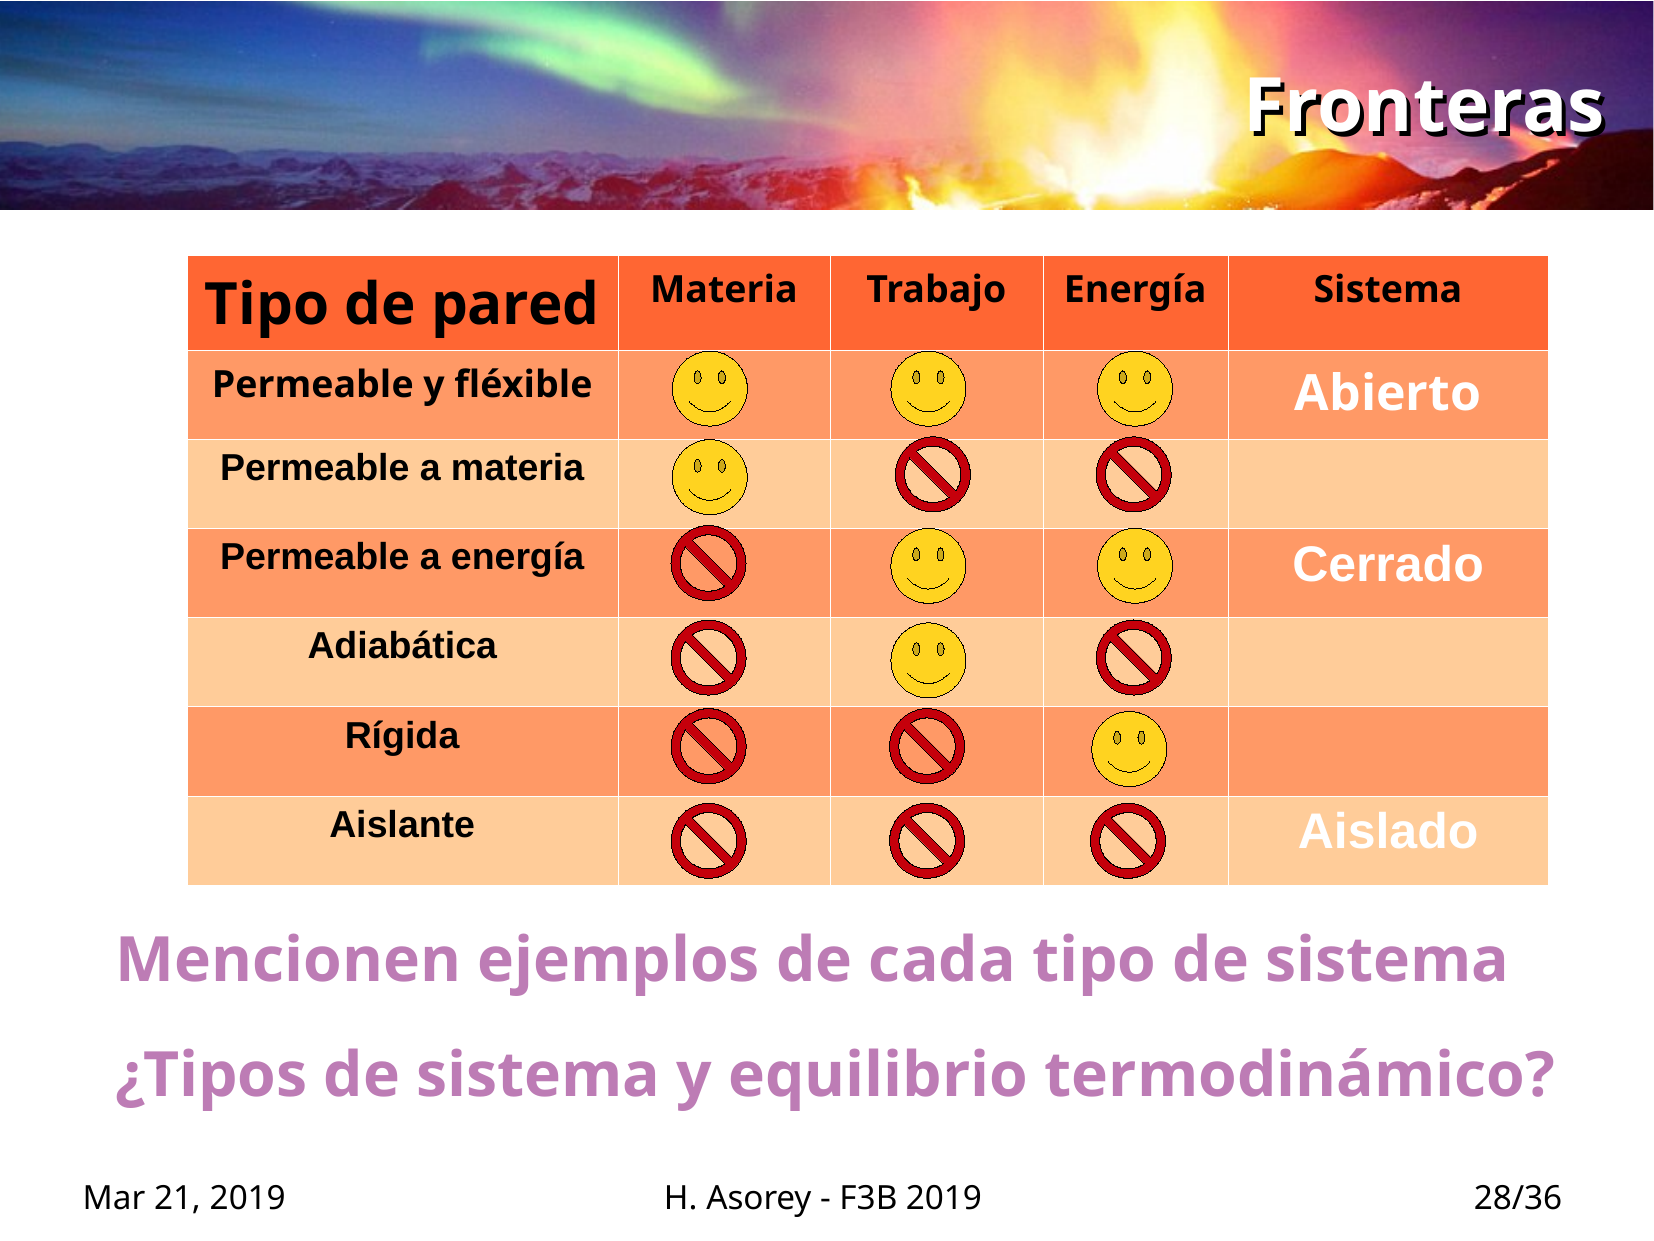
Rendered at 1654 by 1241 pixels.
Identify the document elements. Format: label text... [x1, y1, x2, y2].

table_cell [681, 548, 723, 591]
text_box [671, 620, 747, 696]
table_cell [831, 440, 1043, 528]
table_cell [918, 447, 960, 489]
text_box [1091, 711, 1167, 787]
text_box [670, 525, 747, 601]
text_box [671, 708, 747, 784]
table_cell [619, 707, 830, 796]
text_box [890, 351, 966, 427]
table_cell [831, 618, 1043, 706]
table_cell [831, 529, 1043, 617]
text_box [890, 622, 966, 698]
table_cell [905, 460, 947, 502]
table_cell [619, 529, 830, 617]
table_cell Permeable a materia [188, 440, 618, 528]
text_box [889, 803, 965, 879]
table_cell [1106, 459, 1148, 502]
table_header Energía [1044, 256, 1228, 350]
table_header Tipo de pared [188, 256, 618, 350]
table_cell [619, 797, 830, 885]
text_box [1097, 351, 1173, 427]
table_cell Permeable a energía [188, 529, 618, 617]
table_cell Abierto [1229, 351, 1548, 439]
table_cell [831, 351, 1043, 439]
table_cell [694, 535, 736, 578]
text_box [671, 803, 747, 879]
table_cell [619, 440, 830, 528]
table_header Sistema [1229, 256, 1548, 350]
picture [0, 1, 1654, 210]
table_cell Permeable y fléxible [188, 351, 618, 439]
table_cell [1229, 618, 1548, 706]
list Mencionen ejemplos de cada tipo de sistema ¿Tipos de sistema y equilibrio termodinámico? [45, 915, 1606, 1185]
text_box [1090, 803, 1166, 879]
text_box [889, 708, 965, 784]
table_cell [1229, 440, 1548, 528]
table_cell Aislante [188, 797, 618, 885]
text_box [1096, 619, 1172, 696]
table_cell [1044, 351, 1228, 439]
table_header Trabajo [831, 256, 1043, 350]
table_cell Adiabática [188, 618, 618, 706]
table_cell [619, 618, 830, 706]
table_cell [1044, 707, 1228, 796]
title Fronteras [45, 15, 1606, 191]
text_box [672, 351, 748, 427]
table_cell [1044, 618, 1228, 706]
text_box [1097, 528, 1173, 604]
table_cell [831, 707, 1043, 796]
text_box [895, 436, 971, 512]
text_box [1096, 436, 1172, 512]
text_box [672, 439, 748, 515]
table_cell Rígida [188, 707, 618, 796]
table_cell [1229, 707, 1548, 796]
table_cell Cerrado [1229, 529, 1548, 617]
text_box [890, 528, 966, 604]
table_header Materia [619, 256, 830, 350]
table_cell [1044, 529, 1228, 617]
table_cell [1044, 797, 1228, 885]
table_cell Aislado [1229, 797, 1548, 885]
table_cell [1118, 447, 1161, 490]
table_cell [831, 797, 1043, 885]
table_cell [619, 351, 830, 439]
table_cell [1044, 440, 1228, 528]
